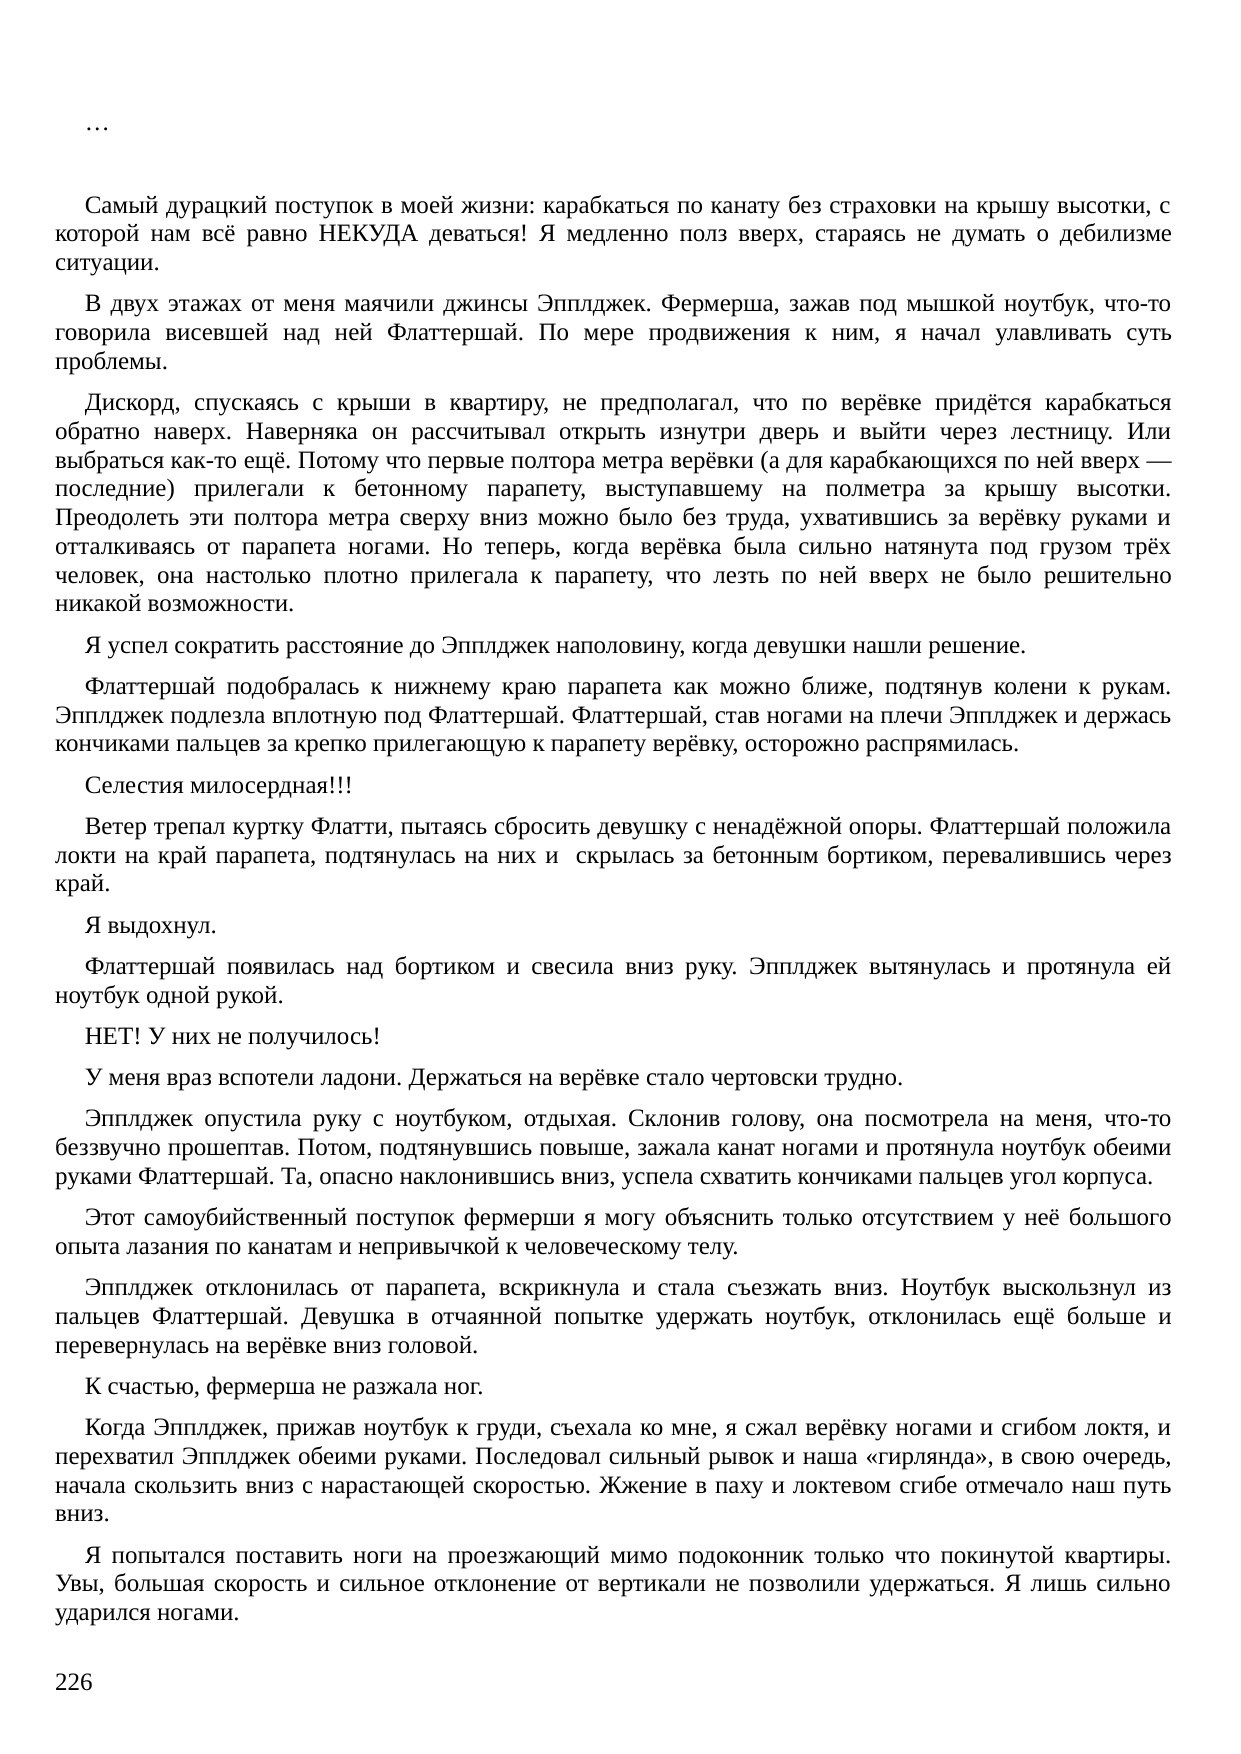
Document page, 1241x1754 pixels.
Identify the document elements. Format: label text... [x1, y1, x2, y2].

text Флаттершай появилась над бортиком и свесила вниз руку. Эпплджек вытянулась и протянула ей ноутбук одной рукой. [55, 951, 1173, 1008]
text Селестия милосердная!!! [55, 770, 1173, 798]
text Когда Эпплджек, прижав ноутбук к груди, съехала ко мне, я сжал верёвку ногами и сгибом локтя, и перехватил Эпплджек обеими руками. Последовал сильный рывок и наша «гирлянда», в свою очередь, начала скользить вниз с нарастающей скоростью. Жжение в паху и локтевом сгибе отмечало наш путь вниз. [55, 1412, 1173, 1527]
text Дискорд, спускаясь с крыши в квартиру, не предполагал, что по верёвке придётся карабкаться обратно наверх. Наверняка он рассчитывал открыть изнутри дверь и выйти через лестницу. Или выбраться как-то ещё. Потому что первые полтора метра верёвки (а для карабкающихся по ней вверх — последние) прилегали к бетонному парапету, выступавшему на полметра за крышу высотки. Преодолеть эти полтора метра сверху вниз можно было без труда, ухватившись за верёвку руками и отталкиваясь от парапета ногами. Но теперь, когда верёвка была сильно натянута под грузом трёх человек, она настолько плотно прилегала к парапету, что лезть по ней вверх не было решительно никакой возможности. [55, 387, 1173, 617]
text Ветер трепал куртку Флатти, пытаясь сбросить девушку с ненадёжной опоры. Флаттершай положила локти на край парапета, подтянулась на них и скрылась за бетонным бортиком, перевалившись через край. [55, 811, 1173, 897]
text К счастью, фермерша не разжала ног. [55, 1371, 1173, 1400]
text Эпплджек отклонилась от парапета, вскрикнула и стала съезжать вниз. Ноутбук выскользнул из пальцев Флаттершай. Девушка в отчаянной попытке удержать ноутбук, отклонилась ещё больше и перевернулась на верёвке вниз головой. [55, 1272, 1173, 1358]
text Флаттершай подобралась к нижнему краю парапета как можно ближе, подтянув колени к рукам. Эпплджек подлезла вплотную под Флаттершай. Флаттершай, став ногами на плечи Эпплджек и держась кончиками пальцев за крепко прилегающую к парапету верёвку, осторожно распрямилась. [55, 671, 1173, 757]
text Эпплджек опустила руку с ноутбуком, отдыхая. Склонив голову, она посмотрела на меня, что-то беззвучно прошептав. Потом, подтянувшись повыше, зажала канат ногами и протянула ноутбук обеими руками Флаттершай. Та, опасно наклонившись вниз, успела схватить кончиками пальцев угол корпуса. [55, 1103, 1173, 1190]
text Я успел сократить расстояние до Эпплджек наполовину, когда девушки нашли решение. [55, 630, 1173, 658]
text Этот самоубийственный поступок фермерши я могу объяснить только отсутствием у неё большого опыта лазания по канатам и непривычкой к человеческому телу. [55, 1202, 1173, 1260]
text В двух этажах от меня маячили джинсы Эпплджек. Фермерша, зажав под мышкой ноутбук, что-то говорила висевшей над ней Флаттершай. По мере продвижения к ним, я начал улавливать суть проблемы. [55, 288, 1173, 375]
text Самый дурацкий поступок в моей жизни: карабкаться по канату без страховки на крышу высотки, с которой нам всё равно НЕКУДА деваться! Я медленно полз вверх, стараясь не думать о дебилизме ситуации. [55, 190, 1173, 276]
text Я попытался поставить ноги на проезжающий мимо подоконник только что покинутой квартиры. Увы, большая скорость и сильное отклонение от вертикали не позволили удержаться. Я лишь сильно ударился ногами. [55, 1540, 1173, 1626]
text Я выдохнул. [55, 910, 1173, 938]
text НЕТ! У них не получилось! [55, 1021, 1173, 1050]
text … [55, 107, 1173, 136]
text У меня враз вспотели ладони. Держаться на верёвке стало чертовски трудно. [55, 1062, 1173, 1091]
